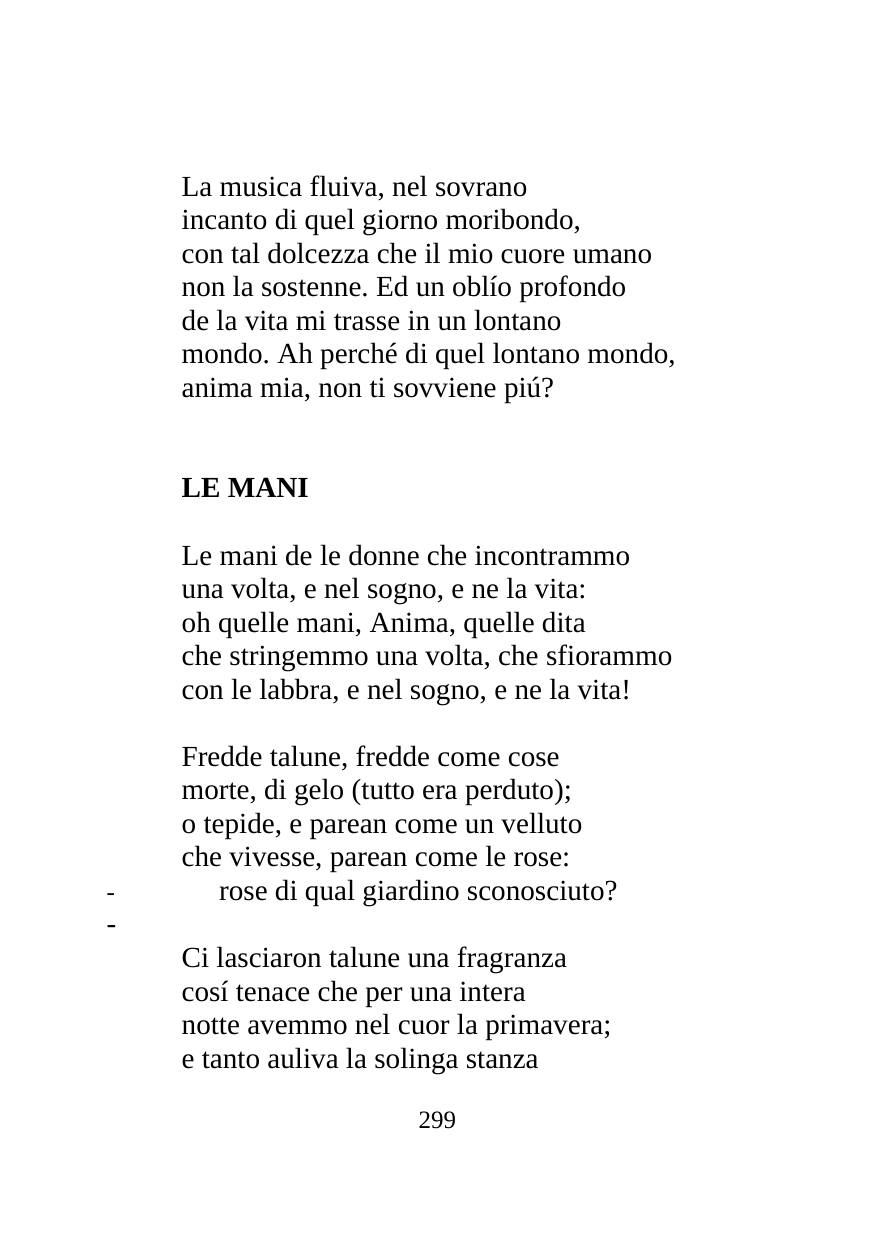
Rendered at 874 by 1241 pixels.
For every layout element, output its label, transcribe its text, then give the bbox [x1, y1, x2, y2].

text La musica fluiva, nel sovrano [181, 169, 693, 202]
text non la sostenne. Ed un oblío profondo [181, 269, 693, 303]
text Fredde talune, fredde come cose [181, 739, 693, 772]
text cosí tenace che per una intera [181, 974, 693, 1007]
text Le mani de le donne che incontrammo [181, 538, 693, 571]
text o tepide, e parean come un velluto [181, 806, 693, 839]
text Ci lasciaron talune una fragranza [181, 940, 693, 974]
text morte, di gelo (tutto era perduto); [181, 772, 693, 806]
text con tal dolcezza che il mio cuore umano [181, 236, 693, 269]
text con le labbra, e nel sogno, e ne la vita! [181, 672, 693, 705]
text e tanto auliva la solinga stanza [181, 1041, 693, 1074]
text incanto di quel giorno moribondo, [181, 202, 693, 236]
text notte avemmo nel cuor la primavera; [181, 1007, 693, 1041]
text oh quelle mani, Anima, quelle dita [181, 605, 693, 638]
text che stringemmo una volta, che sfiorammo [181, 638, 693, 672]
text mondo. Ah perché di quel lontano mondo, [181, 336, 693, 370]
text anima mia, non ti sovviene piú? [181, 370, 693, 403]
text che vivesse, parean come le rose: [181, 839, 693, 873]
text una volta, e nel sogno, e ne la vita: [181, 571, 693, 605]
list rose di qual giardino sconosciuto? [106, 873, 693, 907]
text LE MANI [181, 471, 543, 504]
text de la vita mi trasse in un lontano [181, 303, 693, 336]
